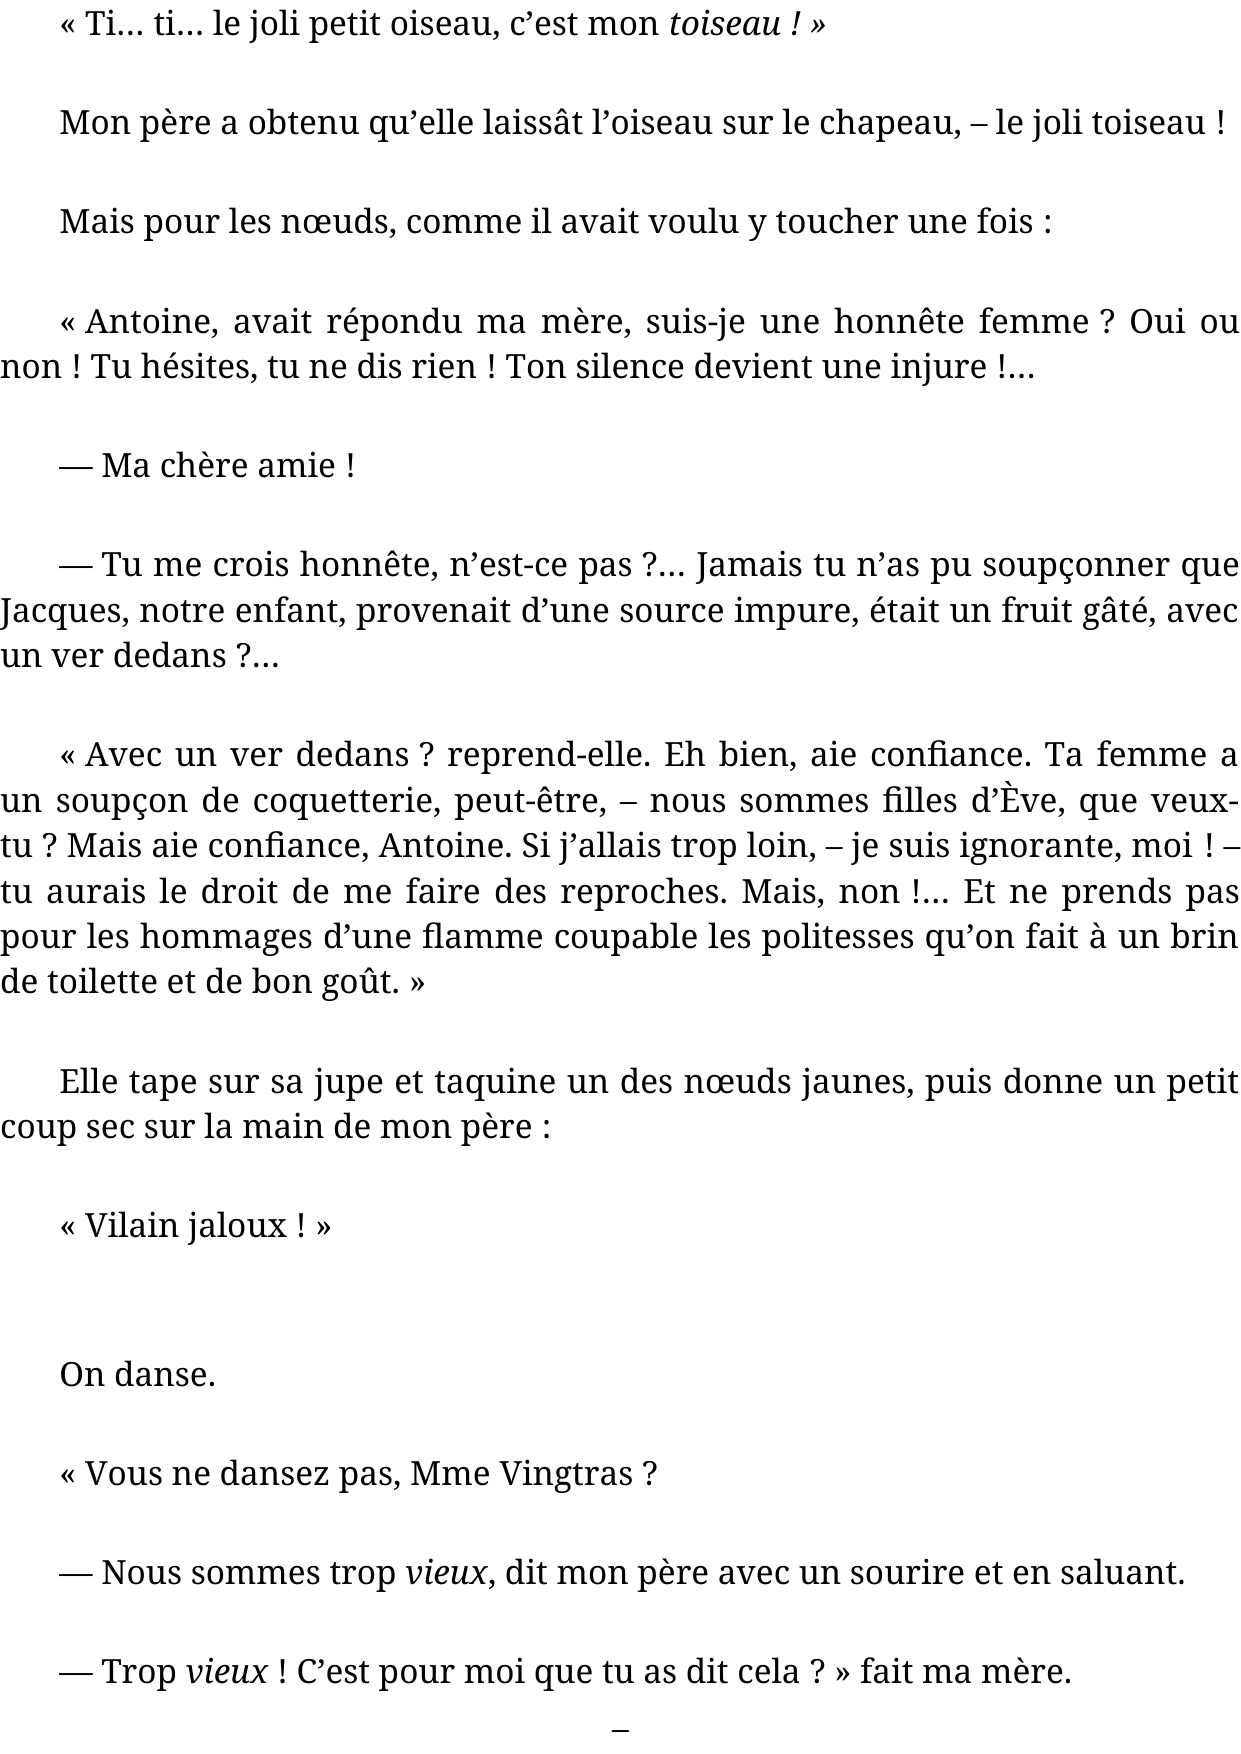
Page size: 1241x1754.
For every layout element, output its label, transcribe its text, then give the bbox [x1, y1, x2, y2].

text — Trop vieux ! C’est pour moi que tu as dit cela ? » fait ma mère. [0, 1648, 1240, 1694]
text « Antoine, avait répondu ma mère, suis-je une honnête femme ? Oui ou non ! Tu hésites, tu ne dis rien ! Ton silence devient une injure !… [0, 297, 1240, 388]
text Elle tape sur sa jupe et taquine un des nœuds jaunes, puis donne un petit coup sec sur la main de mon père : [0, 1057, 1240, 1148]
text — Ma chère amie ! [0, 442, 1240, 487]
text Mon père a obtenu qu’elle laissât l’oiseau sur le chapeau, – le joli toiseau ! [0, 99, 1240, 144]
text « Vilain jaloux ! » [0, 1202, 1240, 1247]
text On danse. [0, 1351, 1240, 1396]
text Mais pour les nœuds, comme il avait voulu y toucher une fois : [0, 198, 1240, 244]
text « Ti… ti… le joli petit oiseau, c’est mon toiseau ! » [0, 0, 1240, 45]
text — Nous sommes trop vieux, dit mon père avec un sourire et en saluant. [0, 1549, 1240, 1594]
text — Tu me crois honnête, n’est-ce pas ?… Jamais tu n’as pu soupçonner que Jacques, notre enfant, provenait d’une source impure, était un fruit gâté, avec un ver dedans ?… [0, 541, 1240, 677]
text « Avec un ver dedans ? reprend-elle. Eh bien, aie confiance. Ta femme a un soupçon de coquetterie, peut-être, – nous sommes filles d’Ève, que veux-tu ? Mais aie confiance, Antoine. Si j’allais trop loin, – je suis ignorante, moi ! – tu aurais le droit de me faire des reproches. Mais, non !… Et ne prends pas pour les hommages d’une flamme coupable les politesses qu’on fait à un brin de toilette et de bon goût. » [0, 731, 1240, 1004]
text « Vous ne dansez pas, Mme Vingtras ? [0, 1450, 1240, 1495]
